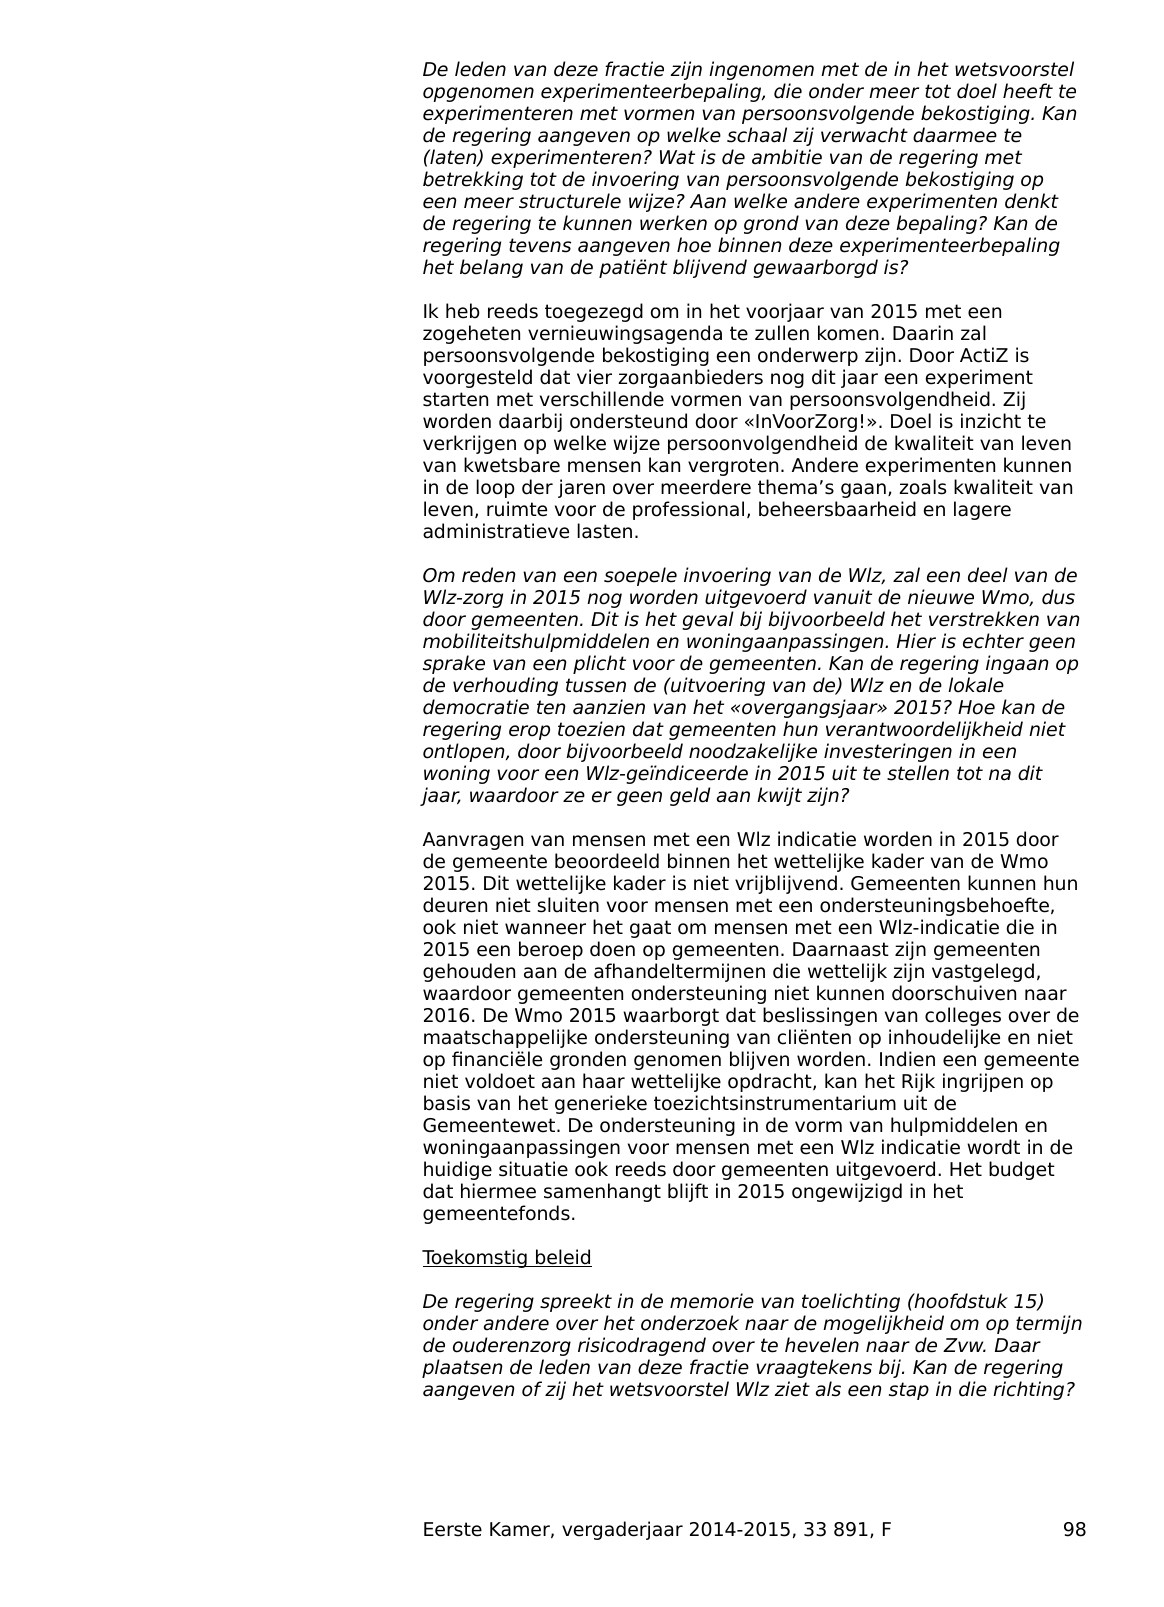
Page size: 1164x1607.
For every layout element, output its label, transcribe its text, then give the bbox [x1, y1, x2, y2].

text De leden van deze fractie zijn ingenomen met de in het wetsvoorstel opgenomen experimenteerbepaling, die onder meer tot doel heeft te experimenteren met vormen van persoonsvolgende bekostiging. Kan de regering aangeven op welke schaal zij verwacht daarmee te (laten) experimenteren? Wat is de ambitie van de regering met betrekking tot de invoering van persoonsvolgende bekostiging op een meer structurele wijze? Aan welke andere experimenten denkt de regering te kunnen werken op grond van deze bepaling? Kan de regering tevens aangeven hoe binnen deze experimenteerbepaling het belang van de patiënt blijvend gewaarborgd is? [422, 59, 1087, 279]
subtitle Toekomstig beleid [422, 1247, 1087, 1269]
text Aanvragen van mensen met een Wlz indicatie worden in 2015 door de gemeente beoordeeld binnen het wettelijke kader van de Wmo 2015. Dit wettelijke kader is niet vrijblijvend. Gemeenten kunnen hun deuren niet sluiten voor mensen met een ondersteuningsbehoefte, ook niet wanneer het gaat om mensen met een Wlz-indicatie die in 2015 een beroep doen op gemeenten. Daarnaast zijn gemeenten gehouden aan de afhandeltermijnen die wettelijk zijn vastgelegd, waardoor gemeenten ondersteuning niet kunnen doorschuiven naar 2016. De Wmo 2015 waarborgt dat beslissingen van colleges over de maatschappelijke ondersteuning van cliënten op inhoudelijke en niet op financiële gronden genomen blijven worden. Indien een gemeente niet voldoet aan haar wettelijke opdracht, kan het Rijk ingrijpen op basis van het generieke toezichtsinstrumentarium uit de Gemeentewet. De ondersteuning in de vorm van hulpmiddelen en woningaanpassingen voor mensen met een Wlz indicatie wordt in de huidige situatie ook reeds door gemeenten uitgevoerd. Het budget dat hiermee samenhangt blijft in 2015 ongewijzigd in het gemeentefonds. [422, 829, 1087, 1224]
text Ik heb reeds toegezegd om in het voorjaar van 2015 met een zogeheten vernieuwingsagenda te zullen komen. Daarin zal persoonsvolgende bekostiging een onderwerp zijn. Door ActiZ is voorgesteld dat vier zorgaanbieders nog dit jaar een experiment starten met verschillende vormen van persoonsvolgendheid. Zij worden daarbij ondersteund door «InVoorZorg!». Doel is inzicht te verkrijgen op welke wijze persoonvolgendheid de kwaliteit van leven van kwetsbare mensen kan vergroten. Andere experimenten kunnen in de loop der jaren over meerdere thema’s gaan, zoals kwaliteit van leven, ruimte voor de professional, beheersbaarheid en lagere administratieve lasten. [422, 301, 1087, 543]
text De regering spreekt in de memorie van toelichting (hoofdstuk 15) onder andere over het onderzoek naar de mogelijkheid om op termijn de ouderenzorg risicodragend over te hevelen naar de Zvw. Daar plaatsen de leden van deze fractie vraagtekens bij. Kan de regering aangeven of zij het wetsvoorstel Wlz ziet als een stap in die richting? [422, 1291, 1087, 1401]
text Om reden van een soepele invoering van de Wlz, zal een deel van de Wlz-zorg in 2015 nog worden uitgevoerd vanuit de nieuwe Wmo, dus door gemeenten. Dit is het geval bij bijvoorbeeld het verstrekken van mobiliteitshulpmiddelen en woningaanpassingen. Hier is echter geen sprake van een plicht voor de gemeenten. Kan de regering ingaan op de verhouding tussen de (uitvoering van de) Wlz en de lokale democratie ten aanzien van het «overgangsjaar» 2015? Hoe kan de regering erop toezien dat gemeenten hun verantwoordelijkheid niet ontlopen, door bijvoorbeeld noodzakelijke investeringen in een woning voor een Wlz-geïndiceerde in 2015 uit te stellen tot na dit jaar, waardoor ze er geen geld aan kwijt zijn? [422, 565, 1087, 807]
